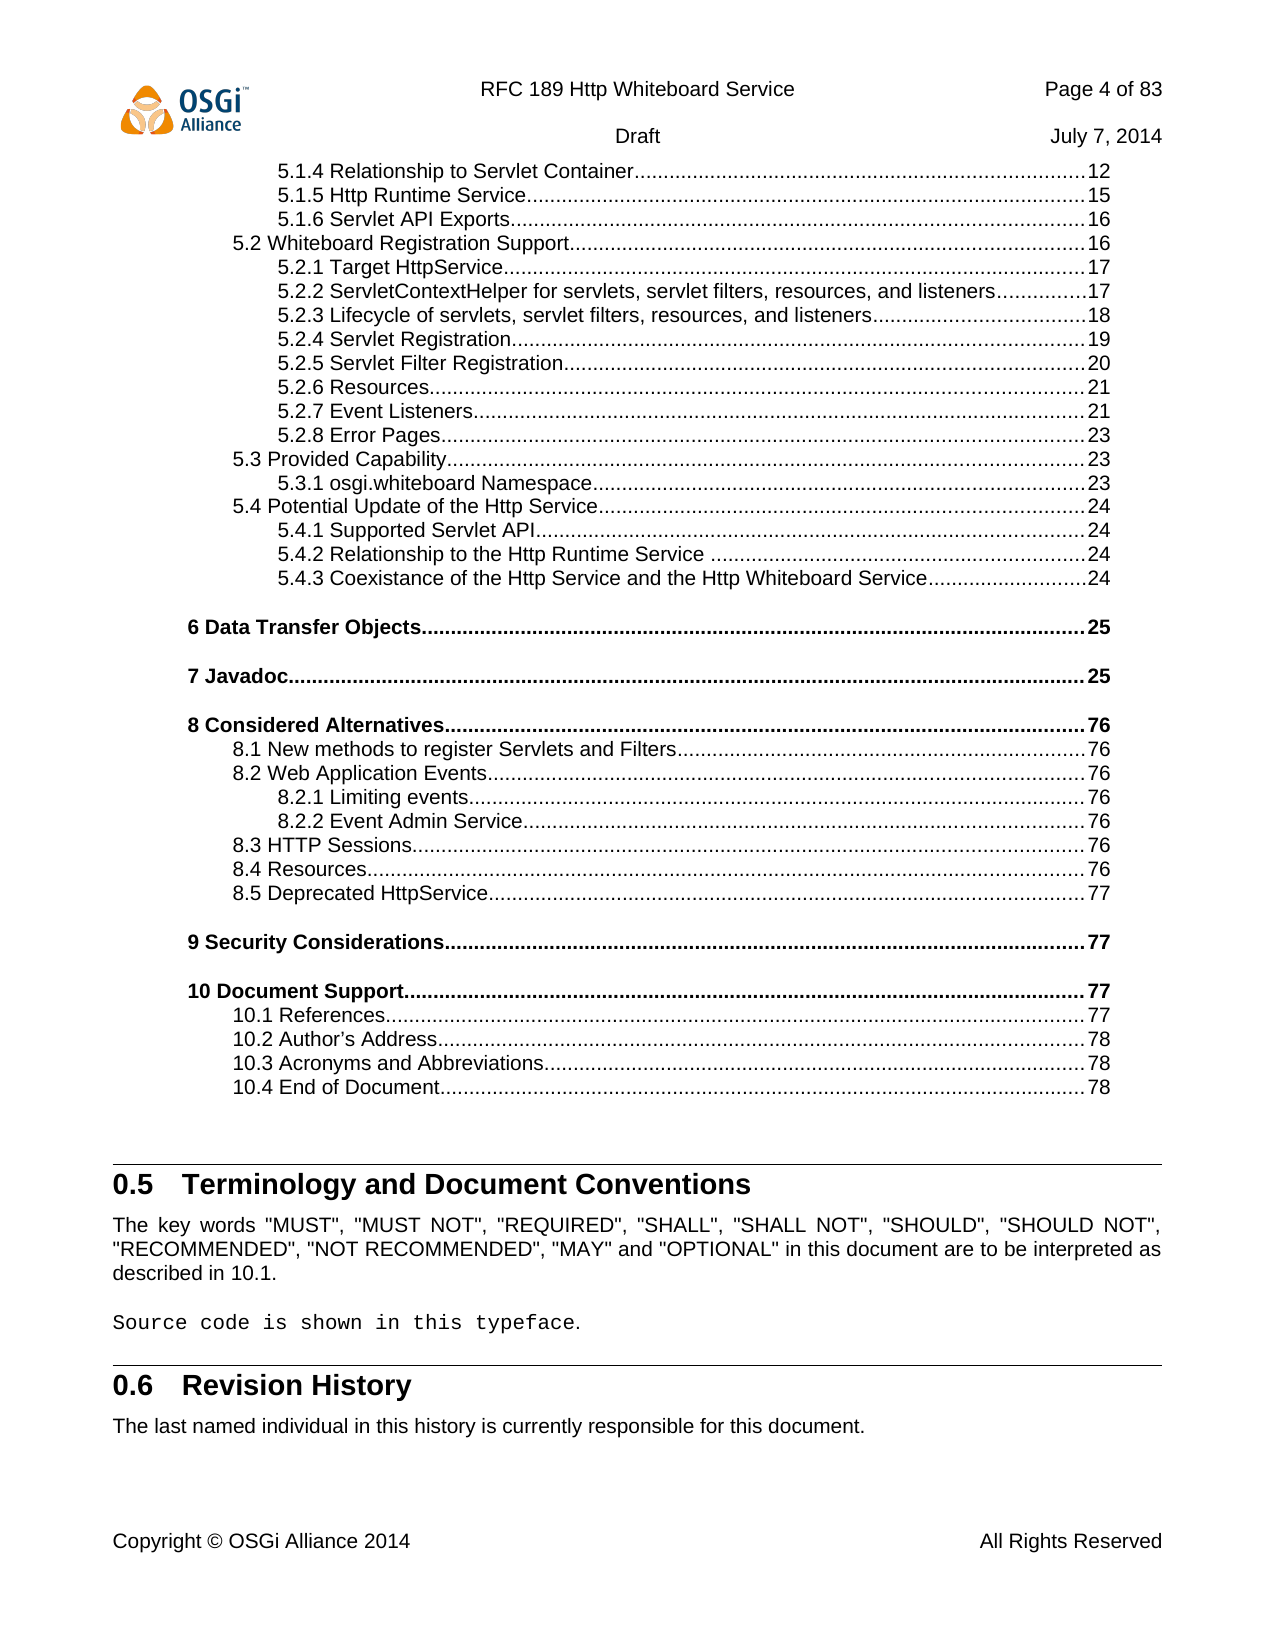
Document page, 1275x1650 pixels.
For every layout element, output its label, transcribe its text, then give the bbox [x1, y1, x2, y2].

text 5.1.4 Relationship to Servlet Container 12 [277, 159, 1162, 183]
text 8.2.1 Limiting events 76 [277, 785, 1162, 809]
text 5.2.2 ServletContextHelper for servlets, servlet filters, resources, and listeners 17 [277, 279, 1162, 303]
text 8.1 New methods to register Servlets and Filters 76 [232, 737, 1162, 761]
text Source code is shown in this typeface. [112, 1310, 1162, 1336]
text 5.4.3 Coexistance of the Http Service and the Http Whiteboard Service 24 [277, 566, 1162, 590]
text 8.3 HTTP Sessions 76 [232, 833, 1162, 857]
text The key words "MUST", "MUST NOT", "REQUIRED", "SHALL", "SHALL NOT", "SHOULD", "SHOULD NOT", "RECOMMENDED", "NOT RECOMMENDED", "MAY" and "OPTIONAL" in this document are to be interpreted as described in 1. [112, 1213, 1162, 1285]
text 5.1.6 Servlet API Exports 16 [277, 207, 1162, 231]
subtitle Terminology and Document Conventions [112, 1165, 1162, 1201]
text 5.2.8 Error Pages 23 [277, 422, 1162, 446]
text 8.2.2 Event Admin Service 76 [277, 809, 1162, 833]
text 10.1 References 77 [232, 1003, 1162, 1027]
text 8.4 Resources 76 [232, 857, 1162, 881]
text 5.2 Whiteboard Registration Support 16 [232, 231, 1162, 255]
text 10 Document Support 77 [187, 979, 1162, 1003]
text 5.1.5 Http Runtime Service 15 [277, 183, 1162, 207]
text 5.2.4 Servlet Registration 19 [277, 327, 1162, 351]
text 7 Javadoc 25 [187, 664, 1162, 688]
text 8 Considered Alternatives 76 [187, 713, 1162, 737]
text 5.3 Provided Capability 23 [232, 446, 1162, 470]
subtitle Revision History [112, 1366, 1162, 1402]
text 5.2.7 Event Listeners 21 [277, 398, 1162, 422]
text 5.2.6 Resources 21 [277, 374, 1162, 398]
text 10.2 Author’s Address 78 [232, 1027, 1162, 1051]
text 5.4.1 Supported Servlet API 24 [277, 518, 1162, 542]
text 8.2 Web Application Events 76 [232, 761, 1162, 785]
text 10.4 End of Document 78 [232, 1074, 1162, 1098]
text 6 Data Transfer Objects 25 [187, 615, 1162, 639]
text 5.4.2 Relationship to the Http Runtime Service 24 [277, 542, 1162, 566]
picture [113, 78, 257, 142]
text 5.3.1 osgi.whiteboard Namespace 23 [277, 470, 1162, 494]
text 5.2.5 Servlet Filter Registration 20 [277, 351, 1162, 374]
text 5.2.1 Target HttpService 17 [277, 255, 1162, 279]
text 5.4 Potential Update of the Http Service 24 [232, 494, 1162, 518]
text 9 Security Considerations 77 [187, 930, 1162, 954]
text 10.3 Acronyms and Abbreviations 78 [232, 1051, 1162, 1074]
text 5.2.3 Lifecycle of servlets, servlet filters, resources, and listeners 18 [277, 303, 1162, 327]
text The last named individual in this history is currently responsible for this document. [112, 1414, 1162, 1438]
text 8.5 Deprecated HttpService 77 [232, 881, 1162, 905]
